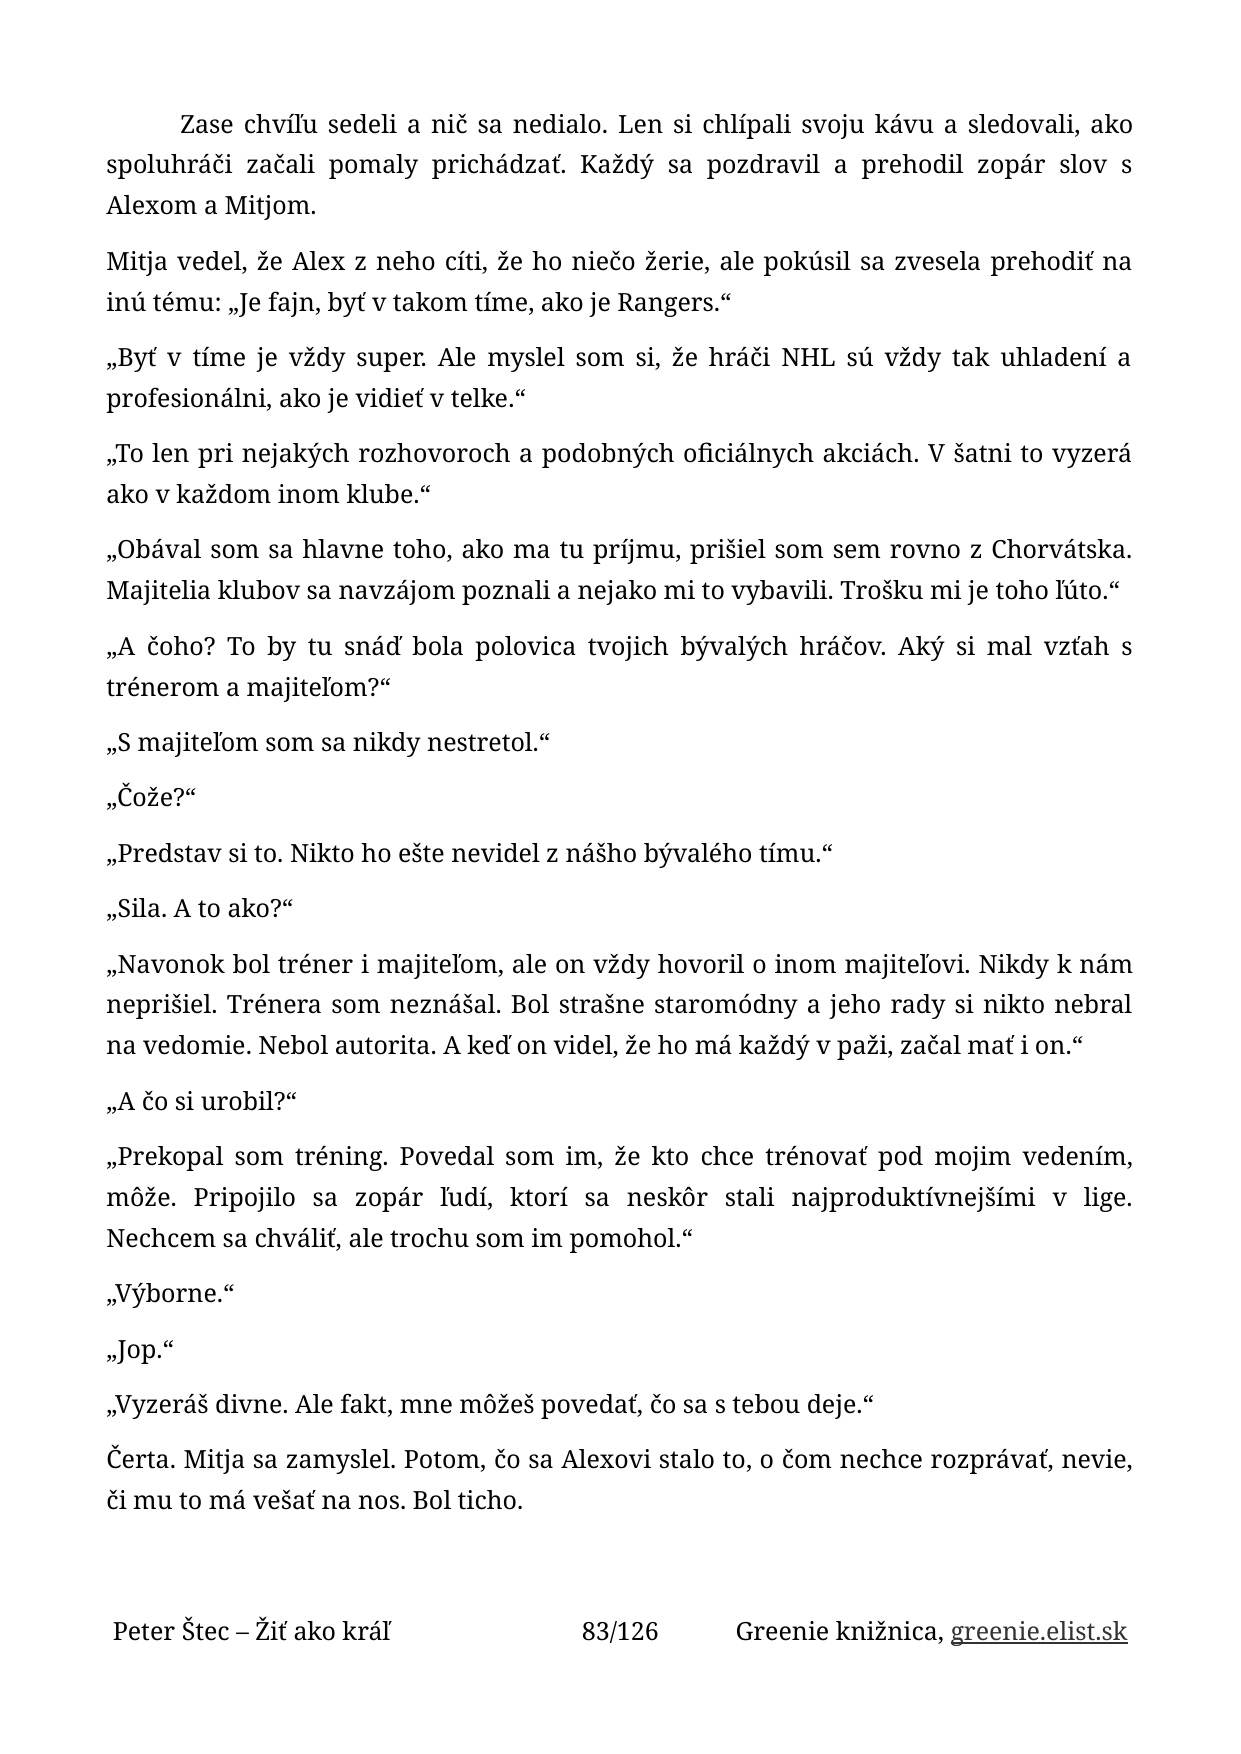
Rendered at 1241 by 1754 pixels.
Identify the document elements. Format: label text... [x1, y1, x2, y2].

text „Predstav si to. Nikto ho ešte nevidel z nášho bývalého tímu.“ [106, 835, 1134, 869]
text Mitja vedel, že Alex z neho cíti, že ho niečo žerie, ale pokúsil sa zvesela prehodiť na inú tému: „Je fajn, byť v takom tíme, ako je Rangers.“ [106, 243, 1134, 318]
text „S majiteľom som sa nikdy nestretol.“ [106, 724, 1134, 759]
text „A čoho? To by tu snáď bola polovica tvojich bývalých hráčov. Aký si mal vzťah s trénerom a majiteľom?“ [106, 628, 1134, 703]
text „Obával som sa hlavne toho, ako ma tu príjmu, prišiel som sem rovno z Chorvátska. Majitelia klubov sa navzájom poznali a nejako mi to vybavili. Trošku mi je toho ľúto.“ [106, 532, 1134, 607]
text „To len pri nejakých rozhovoroch a podobných oficiálnych akciách. V šatni to vyzerá ako v každom inom klube.“ [106, 436, 1134, 511]
text „Vyzeráš divne. Ale fakt, mne môžeš povedať, čo sa s tebou deje.“ [106, 1387, 1134, 1421]
text „A čo si urobil?“ [106, 1083, 1134, 1117]
text „Sila. A to ako?“ [106, 891, 1134, 925]
text Čerta. Mitja sa zamyslel. Potom, čo sa Alexovi stalo to, o čom nechce rozprávať, nevie, či mu to má vešať na nos. Bol ticho. [106, 1442, 1134, 1517]
text „Prekopal som tréning. Povedal som im, že kto chce trénovať pod mojim vedením, môže. Pripojilo sa zopár ľudí, ktorí sa neskôr stali najproduktívnejšími v lige. Nechcem sa chváliť, ale trochu som im pomohol.“ [106, 1139, 1134, 1254]
text Zase chvíľu sedeli a nič sa nedialo. Len si chlípali svoju kávu a sledovali, ako spoluhráči začali pomaly prichádzať. Každý sa pozdravil a prehodil zopár slov s Alexom a Mitjom. [106, 106, 1134, 222]
text „Výborne.“ [106, 1276, 1134, 1310]
text „Čože?“ [106, 780, 1134, 814]
text „Byť v tíme je vždy super. Ale myslel som si, že hráči NHL sú vždy tak uhladení a profesionálni, ako je vidieť v telke.“ [106, 339, 1134, 414]
text „Jop.“ [106, 1331, 1134, 1365]
text „Navonok bol tréner i majiteľom, ale on vždy hovoril o inom majiteľovi. Nikdy k nám neprišiel. Trénera som neznášal. Bol strašne staromódny a jeho rady si nikto nebral na vedomie. Nebol autorita. A keď on videl, že ho má každý v paži, začal mať i on.“ [106, 946, 1134, 1062]
